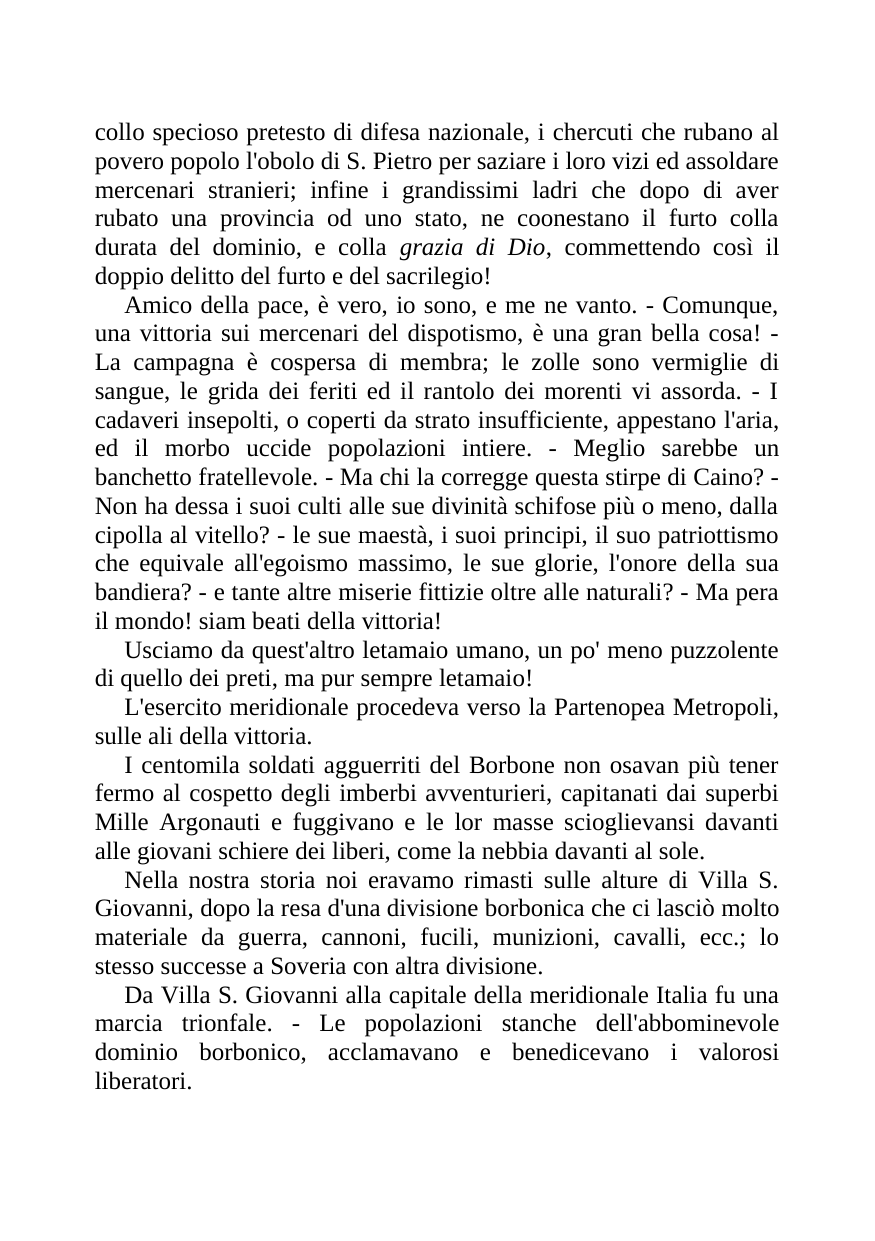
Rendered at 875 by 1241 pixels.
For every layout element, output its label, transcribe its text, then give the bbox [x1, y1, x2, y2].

text I centomila soldati agguerriti del Borbone non osavan più tener fermo al cospetto degli imberbi avventurieri, capitanati dai superbi Mille Argonauti e fuggivano e le lor masse scioglievansi davanti alle giovani schiere dei liberi, come la nebbia davanti al sole. [94, 750, 779, 865]
text Da Villa S. Giovanni alla capitale della meridionale Italia fu una marcia trionfale. - Le popolazioni stanche dell'abbominevole dominio borbonico, acclamavano e benedicevano i valorosi liberatori. [94, 980, 779, 1095]
text Amico della pace, è vero, io sono, e me ne vanto. - Comunque, una vittoria sui mercenari del dispotismo, è una gran bella cosa! - La campagna è cospersa di membra; le zolle sono vermiglie di sangue, le grida dei feriti ed il rantolo dei morenti vi assorda. - I cadaveri insepolti, o coperti da strato insufficiente, appestano l'aria, ed il morbo uccide popolazioni intiere. - Meglio sarebbe un banchetto fratellevole. - Ma chi la corregge questa stirpe di Caino? - Non ha dessa i suoi culti alle sue divinità schifose più o meno, dalla cipolla al vitello? - le sue maestà, i suoi principi, il suo patriottismo che equivale all'egoismo massimo, le sue glorie, l'onore della sua bandiera? - e tante altre miserie fittizie oltre alle naturali? - Ma pera il mondo! siam beati della vittoria! [94, 290, 779, 635]
text collo specioso pretesto di difesa nazionale, i chercuti che rubano al povero popolo l'obolo di S. Pietro per saziare i loro vizi ed assoldare mercenari stranieri; infine i grandissimi ladri che dopo di aver rubato una provincia od uno stato, ne coonestano il furto colla durata del dominio, e colla grazia di Dio, commettendo così il doppio delitto del furto e del sacrilegio! [94, 117, 779, 290]
text Nella nostra storia noi eravamo rimasti sulle alture di Villa S. Giovanni, dopo la resa d'una divisione borbonica che ci lasciò molto materiale da guerra, cannoni, fucili, munizioni, cavalli, ecc.; lo stesso successe a Soveria con altra divisione. [94, 865, 779, 980]
text Usciamo da quest'altro letamaio umano, un po' meno puzzolente di quello dei preti, ma pur sempre letamaio! [94, 635, 779, 692]
text L'esercito meridionale procedeva verso la Partenopea Metropoli, sulle ali della vittoria. [94, 692, 779, 750]
